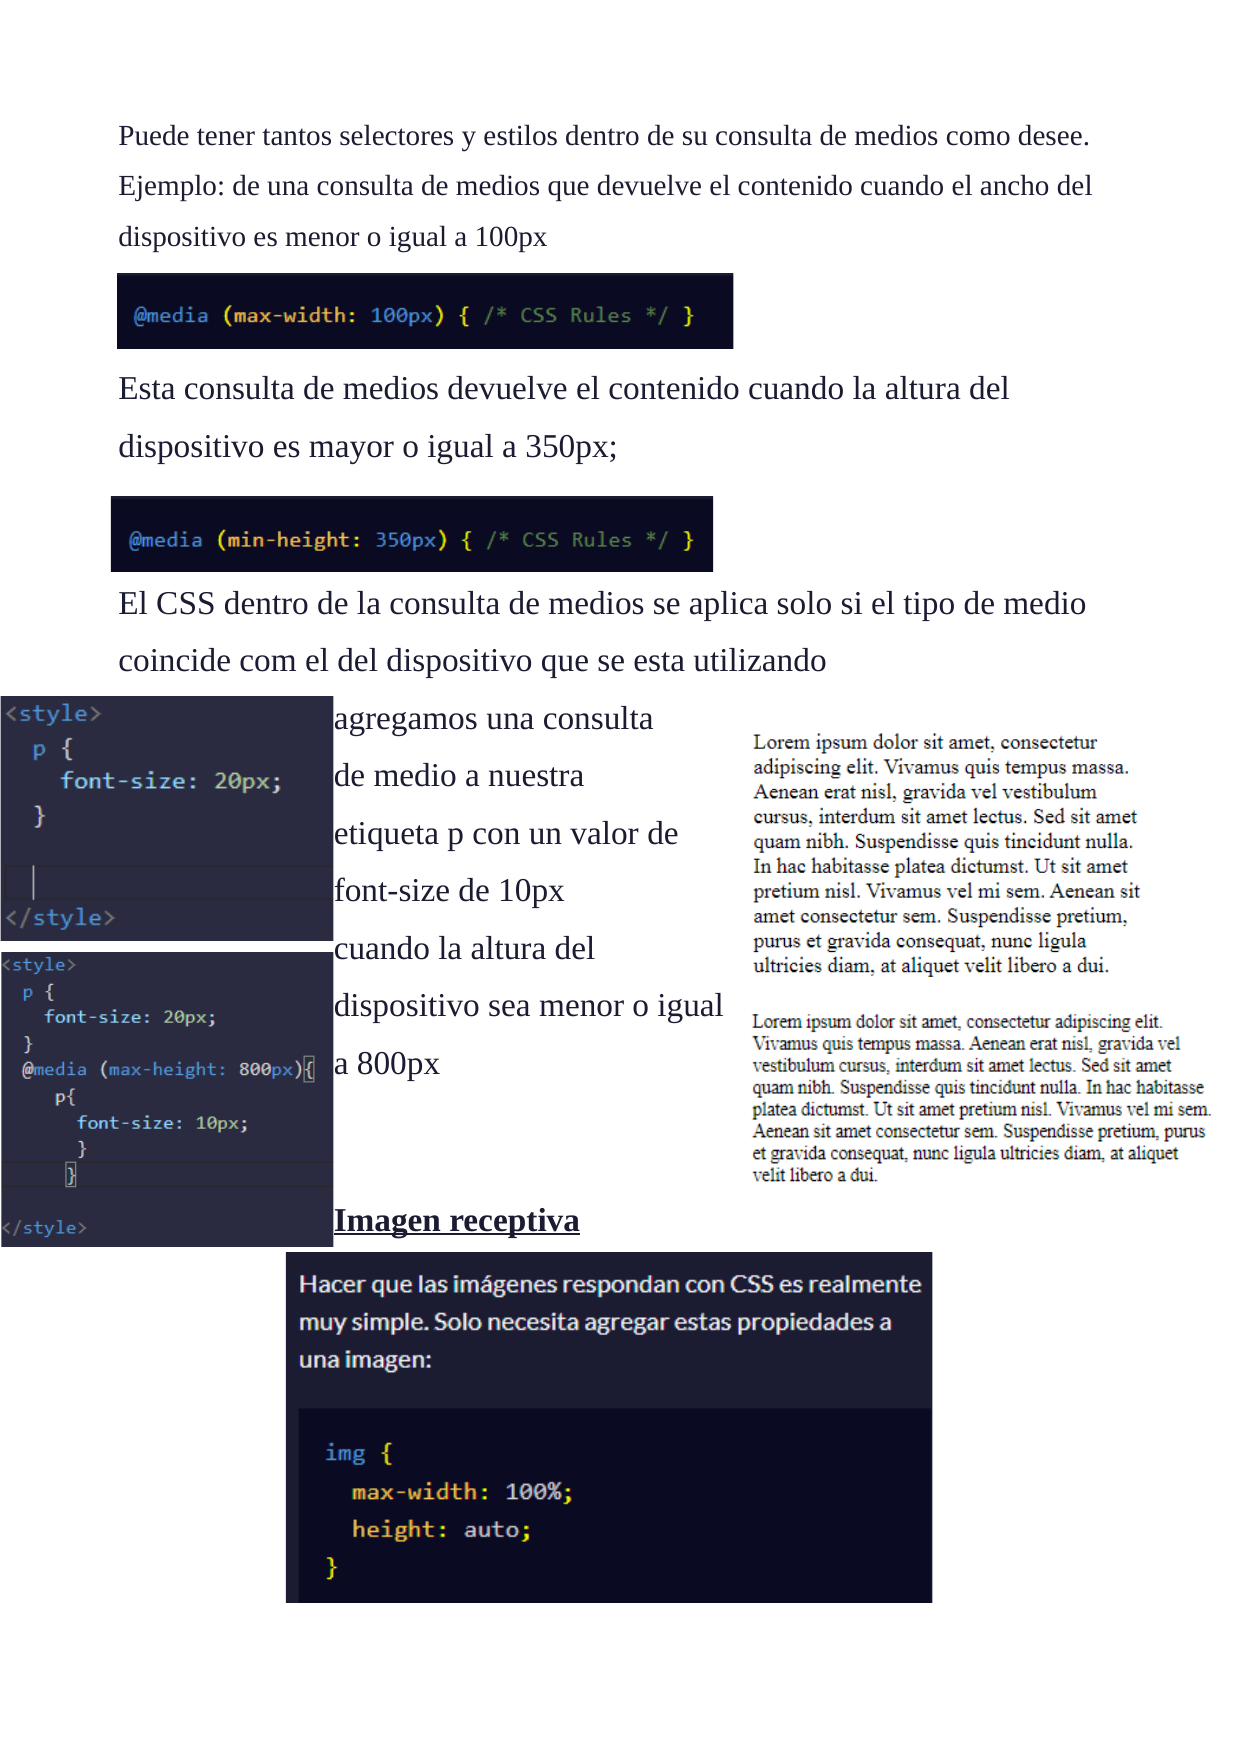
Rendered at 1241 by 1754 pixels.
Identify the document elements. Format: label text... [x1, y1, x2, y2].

picture [110, 496, 714, 572]
text Esta consulta de medios devuelve el contenido cuando la altura del dispositivo es mayor o igual a 350px; [118, 369, 1122, 464]
picture [1, 952, 334, 1247]
picture [745, 724, 1155, 990]
text etiqueta p con un valor de font-size de 10px [334, 813, 745, 909]
text Puede tener tantos selectores y estilos dentro de su consulta de medios como desee. [118, 118, 1122, 152]
text Ejemplo: de una consulta de medios que devuelve el contenido cuando el ancho del dispositivo es menor o igual a 100px [118, 168, 1122, 252]
picture [117, 273, 734, 349]
text agregamos una consulta [334, 698, 1122, 737]
text cuando la altura del dispositivo sea menor o igual a 800px [118, 928, 1122, 1082]
picture [285, 1002, 1219, 1603]
picture [0, 696, 334, 941]
text de medio a nuestra [334, 756, 745, 794]
text Imagen receptiva [334, 1200, 744, 1239]
text El CSS dentro de la consulta de medios se aplica solo si el tipo de medio coincide com el del dispositivo que se esta utilizando [118, 583, 1122, 679]
